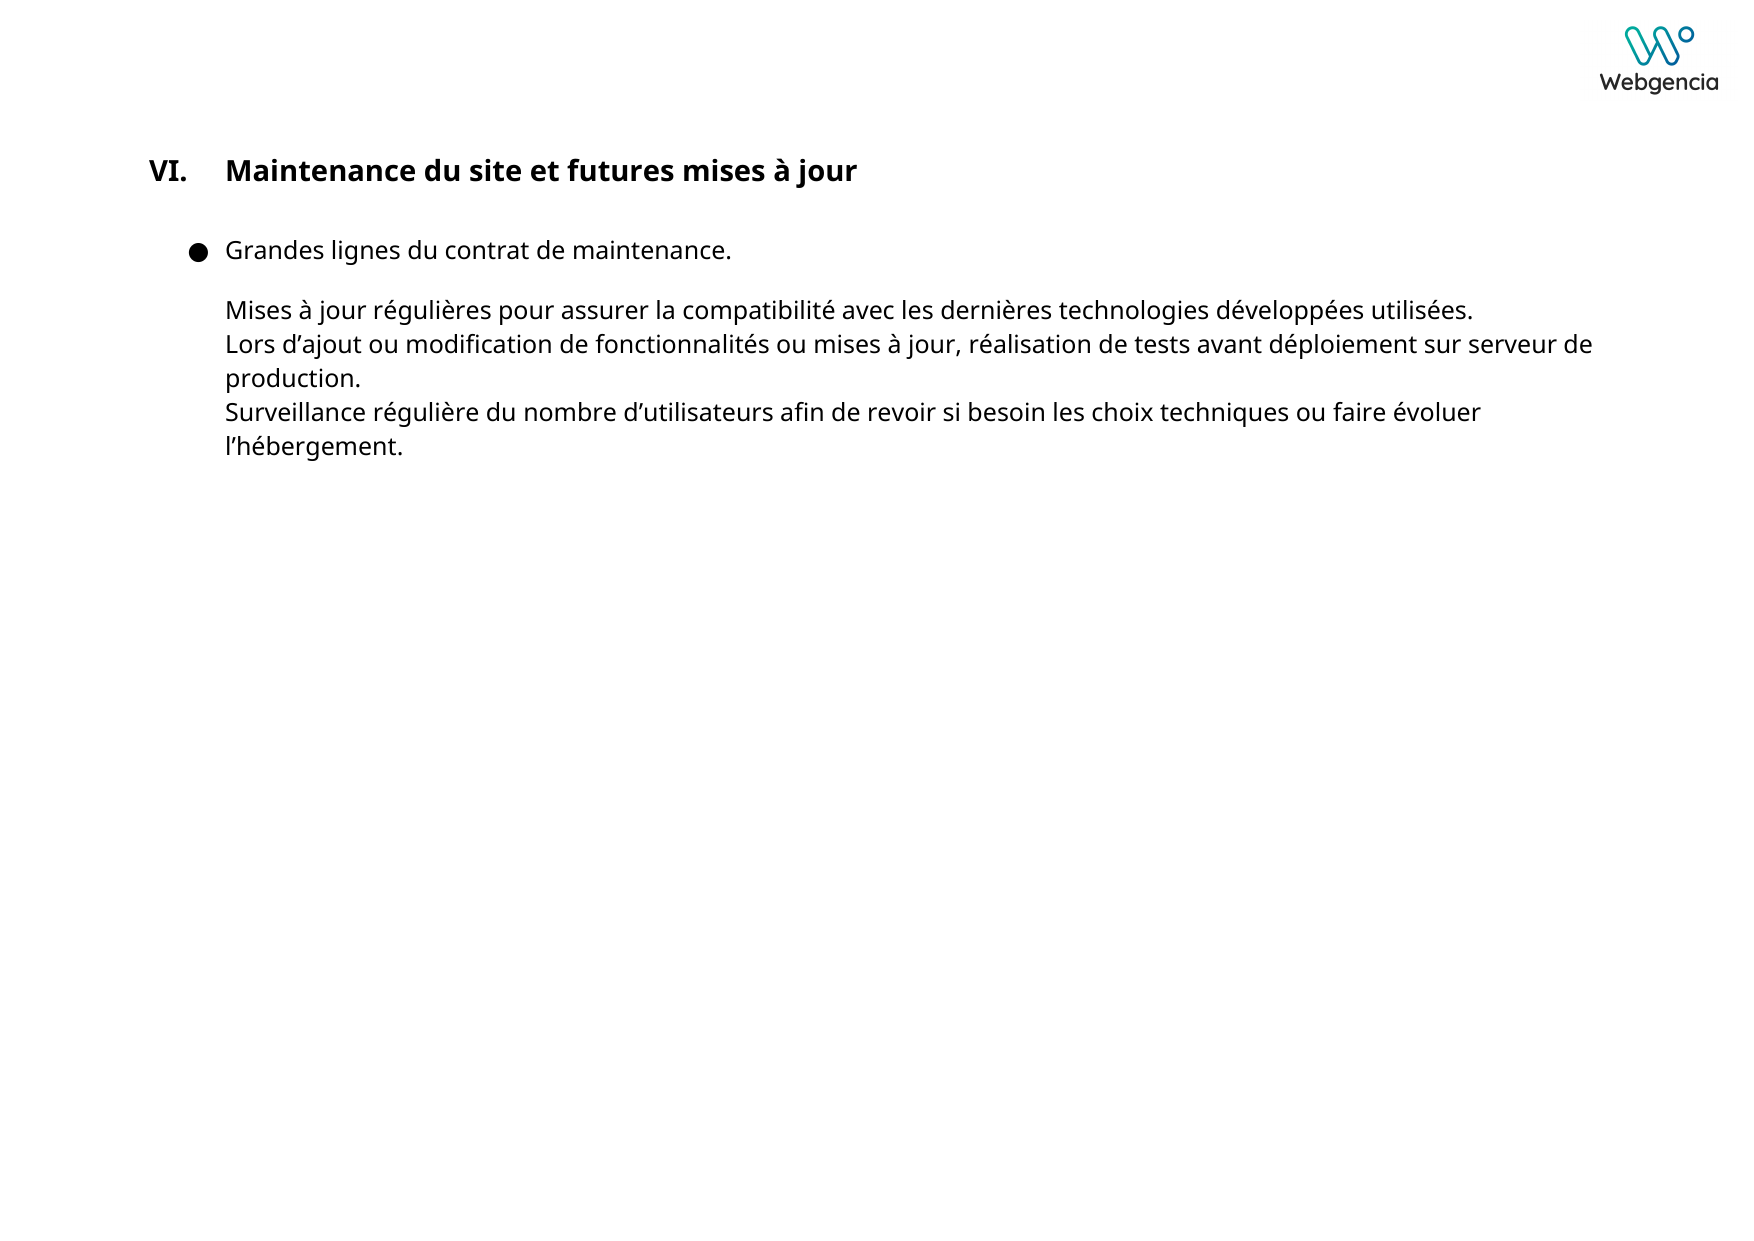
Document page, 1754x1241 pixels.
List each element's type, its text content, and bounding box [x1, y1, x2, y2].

text Lors d’ajout ou modification de fonctionnalités ou mises à jour, réalisation de tests avant déploiement sur serveur de production. [225, 327, 1604, 395]
text Mises à jour régulières pour assurer la compatibilité avec les dernières technologies développées utilisées. [225, 293, 1604, 327]
text Surveillance régulière du nombre d’utilisateurs afin de revoir si besoin les choix techniques ou faire évoluer l’hébergement. [225, 395, 1604, 463]
list Grandes lignes du contrat de maintenance. [187, 232, 1604, 266]
list Maintenance du site et futures mises à jour [187, 150, 1604, 232]
